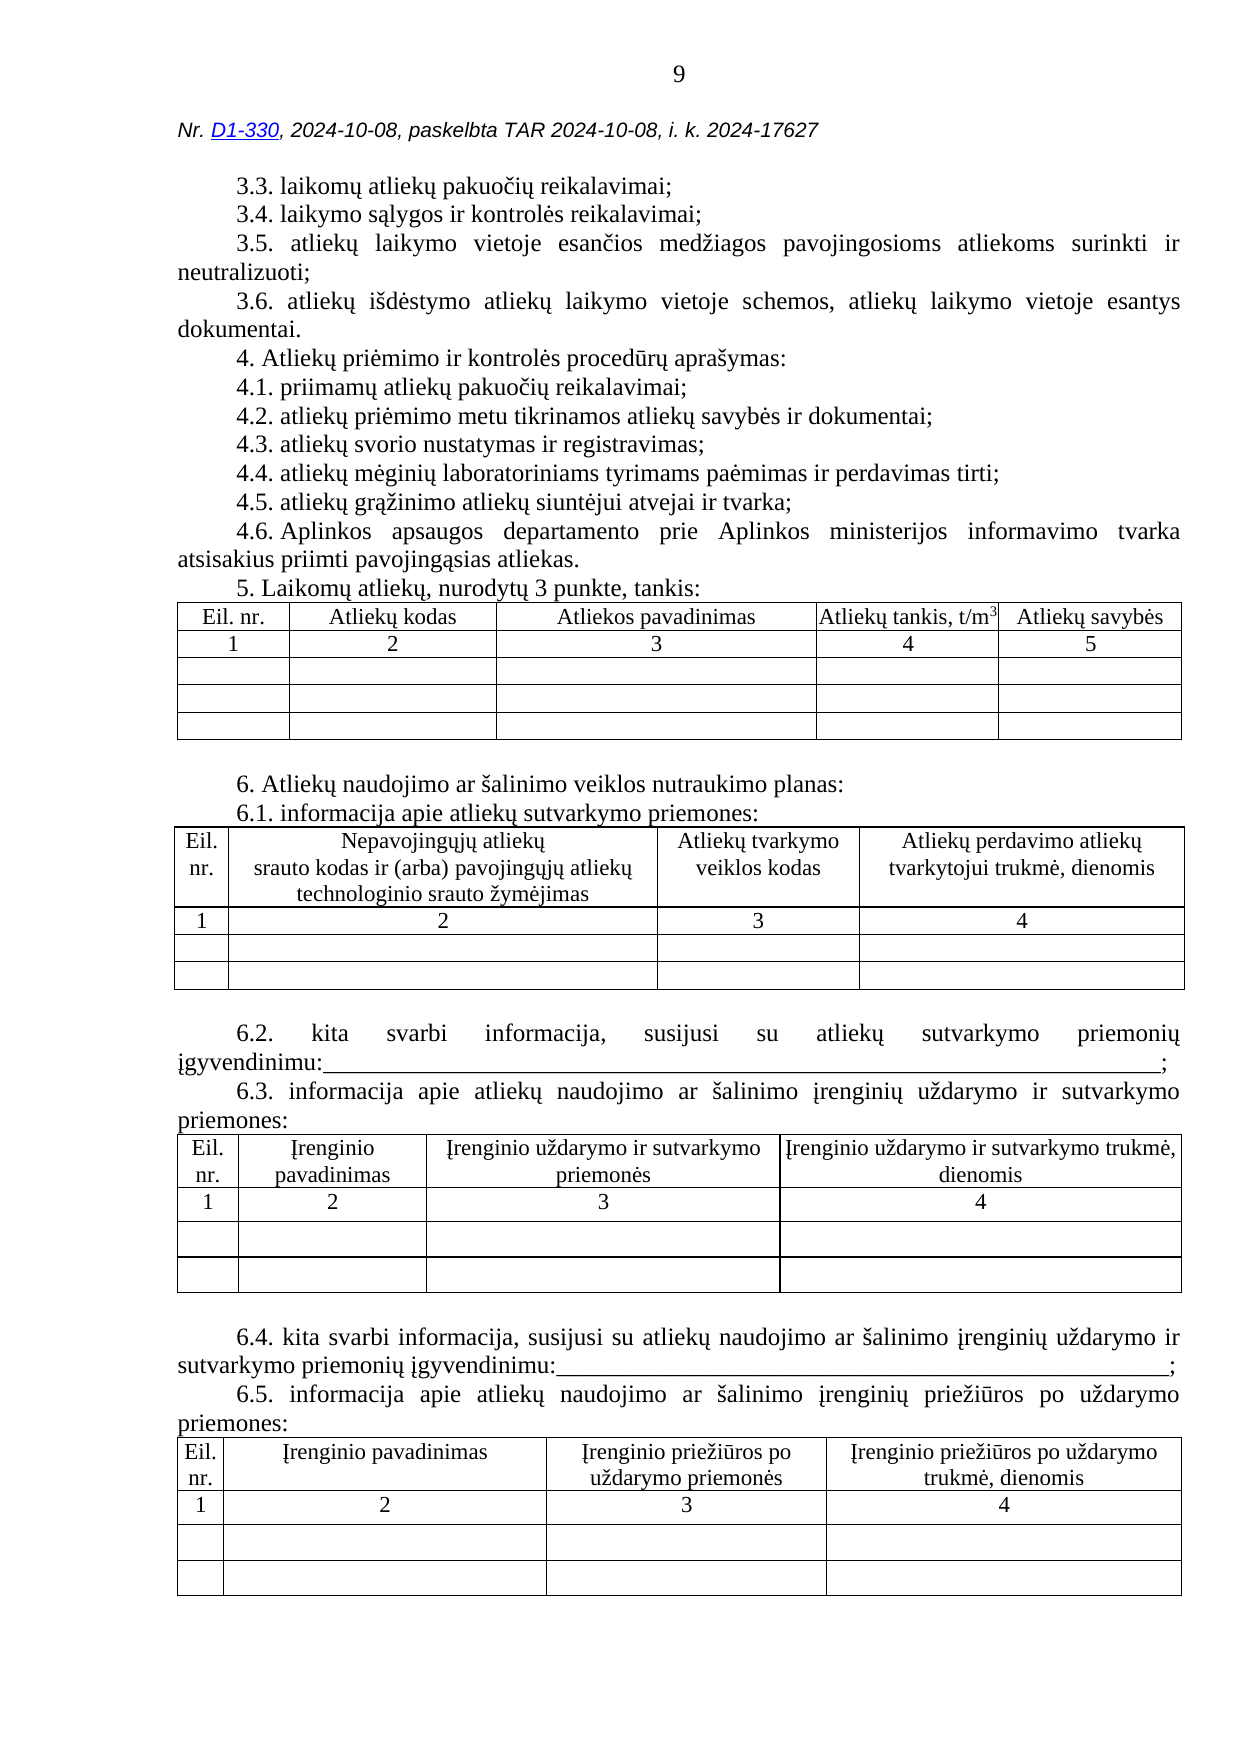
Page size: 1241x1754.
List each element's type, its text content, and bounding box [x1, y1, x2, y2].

table_cell 4 [817, 631, 998, 657]
table_cell [817, 713, 998, 739]
table_cell 2 [224, 1491, 546, 1524]
table_cell [999, 685, 1181, 712]
table_cell 2 [239, 1188, 426, 1221]
table_header Nepavojingųjų atliekų srauto kodas ir (arba) pavojingųjų atliekų technologinio srauto žymėjimas [229, 828, 657, 906]
table_cell [175, 962, 228, 989]
table_cell [658, 935, 859, 961]
table_cell [178, 713, 289, 739]
text 6.4. kita svarbi informacija, susijusi su atliekų naudojimo ar šalinimo įrenginių uždarymo ir sutvarkymo priemonių įgyvendinimu:_________________________________________________; [177, 1322, 1181, 1379]
table_cell [229, 935, 657, 961]
table_header Atliekos pavadinimas [497, 603, 816, 629]
text 4.2. atliekų priėmimo metu tikrinamos atliekų savybės ir dokumentai; [177, 401, 1181, 429]
table_cell [658, 962, 859, 989]
table_cell [175, 935, 228, 961]
text 4. Atliekų priėmimo ir kontrolės procedūrų aprašymas: [177, 343, 1181, 372]
table_cell [547, 1561, 826, 1595]
table_cell [178, 1525, 223, 1560]
table_header Eil. nr. [175, 828, 228, 906]
table_cell [239, 1258, 426, 1292]
table_cell 2 [229, 908, 657, 934]
table_cell [827, 1525, 1181, 1560]
text 6.2. kita svarbi informacija, susijusi su atliekų sutvarkymo priemonių įgyvendinimu:___________________________________________________________________; [177, 1018, 1181, 1076]
text 4.6. Aplinkos apsaugos departamento prie Aplinkos ministerijos informavimo tvarka atsisakius priimti pavojingąsias atliekas. [177, 516, 1181, 573]
text 6.1. informacija apie atliekų sutvarkymo priemones: [177, 798, 1181, 826]
text 3.5. atliekų laikymo vietoje esančios medžiagos pavojingosioms atliekoms surinkti ir neutralizuoti; [177, 228, 1181, 286]
text 4.1. priimamų atliekų pakuočių reikalavimai; [177, 372, 1181, 401]
table_cell [290, 713, 496, 739]
table_cell [547, 1525, 826, 1560]
table_cell 4 [781, 1188, 1181, 1221]
text 4.4. atliekų mėginių laboratoriniams tyrimams paėmimas ir perdavimas tirti; [177, 458, 1181, 487]
table_cell 3 [427, 1188, 779, 1221]
table_cell [860, 935, 1184, 961]
text 6.5. informacija apie atliekų naudojimo ar šalinimo įrenginių priežiūros po uždarymo priemones: [177, 1379, 1181, 1437]
table_cell [239, 1222, 426, 1256]
table_cell [224, 1525, 546, 1560]
text 3.4. laikymo sąlygos ir kontrolės reikalavimai; [177, 199, 1181, 228]
table_cell [781, 1222, 1181, 1256]
table_cell [999, 658, 1181, 684]
table_header Įrenginio priežiūros po uždarymo priemonės [547, 1438, 826, 1490]
table_cell 1 [175, 908, 228, 934]
text 3.6. atliekų išdėstymo atliekų laikymo vietoje schemos, atliekų laikymo vietoje esantys dokumentai. [177, 286, 1181, 343]
table_header Atliekų kodas [290, 603, 496, 629]
table_header Įrenginio uždarymo ir sutvarkymo trukmė, dienomis [781, 1135, 1181, 1187]
table_cell [427, 1222, 779, 1256]
table_header Eil. nr. [178, 603, 289, 629]
table_cell 2 [290, 631, 496, 657]
table_header Atliekų savybės [999, 603, 1181, 629]
table_cell [178, 685, 289, 712]
table_header Atliekų tankis, t/m3 [817, 603, 998, 629]
text 6.3. informacija apie atliekų naudojimo ar šalinimo įrenginių uždarymo ir sutvarkymo priemones: [177, 1076, 1181, 1133]
table_cell 4 [827, 1491, 1181, 1524]
text 5. Laikomų atliekų, nurodytų 3 punkte, tankis: [177, 573, 1181, 602]
table_header Įrenginio priežiūros po uždarymo trukmė, dienomis [827, 1438, 1181, 1490]
table_cell [229, 962, 657, 989]
table_cell [178, 1222, 238, 1256]
table_cell 3 [497, 631, 816, 657]
table_header Įrenginio pavadinimas [239, 1135, 426, 1187]
table_cell [497, 713, 816, 739]
table_cell 3 [547, 1491, 826, 1524]
text 3.3. laikomų atliekų pakuočių reikalavimai; [177, 171, 1181, 199]
table_cell [290, 685, 496, 712]
table_cell [290, 658, 496, 684]
table_header Įrenginio uždarymo ir sutvarkymo priemonės [427, 1135, 779, 1187]
table_cell [178, 1258, 238, 1292]
table_header Eil. nr. [178, 1438, 223, 1490]
table_cell [817, 685, 998, 712]
text 4.5. atliekų grąžinimo atliekų siuntėjui atvejai ir tvarka; [177, 487, 1181, 516]
text 4.3. atliekų svorio nustatymas ir registravimas; [177, 429, 1181, 458]
table_cell 1 [178, 1188, 238, 1221]
table_header Eil. nr. [178, 1135, 238, 1187]
table_header Atliekų tvarkymo veiklos kodas [658, 828, 859, 906]
table_cell [224, 1561, 546, 1595]
table_cell [497, 658, 816, 684]
table_cell 1 [178, 631, 289, 657]
table_cell 3 [658, 908, 859, 934]
table_cell [827, 1561, 1181, 1595]
text Nr. D1-330, 2024-10-08, paskelbta TAR 2024-10-08, i. k. 2024-17627 [177, 118, 1181, 142]
table_cell 4 [860, 908, 1184, 934]
table_cell [860, 962, 1184, 989]
table_header Įrenginio pavadinimas [224, 1438, 546, 1490]
table_cell [178, 1561, 223, 1595]
text 6. Atliekų naudojimo ar šalinimo veiklos nutraukimo planas: [177, 769, 1181, 798]
table_cell [497, 685, 816, 712]
table_cell [817, 658, 998, 684]
table_cell [178, 658, 289, 684]
table_cell [781, 1258, 1181, 1292]
table_cell [999, 713, 1181, 739]
table_cell 5 [999, 631, 1181, 657]
table_header Atliekų perdavimo atliekų tvarkytojui trukmė, dienomis [860, 828, 1184, 906]
table_cell 1 [178, 1491, 223, 1524]
table_cell [427, 1258, 779, 1292]
